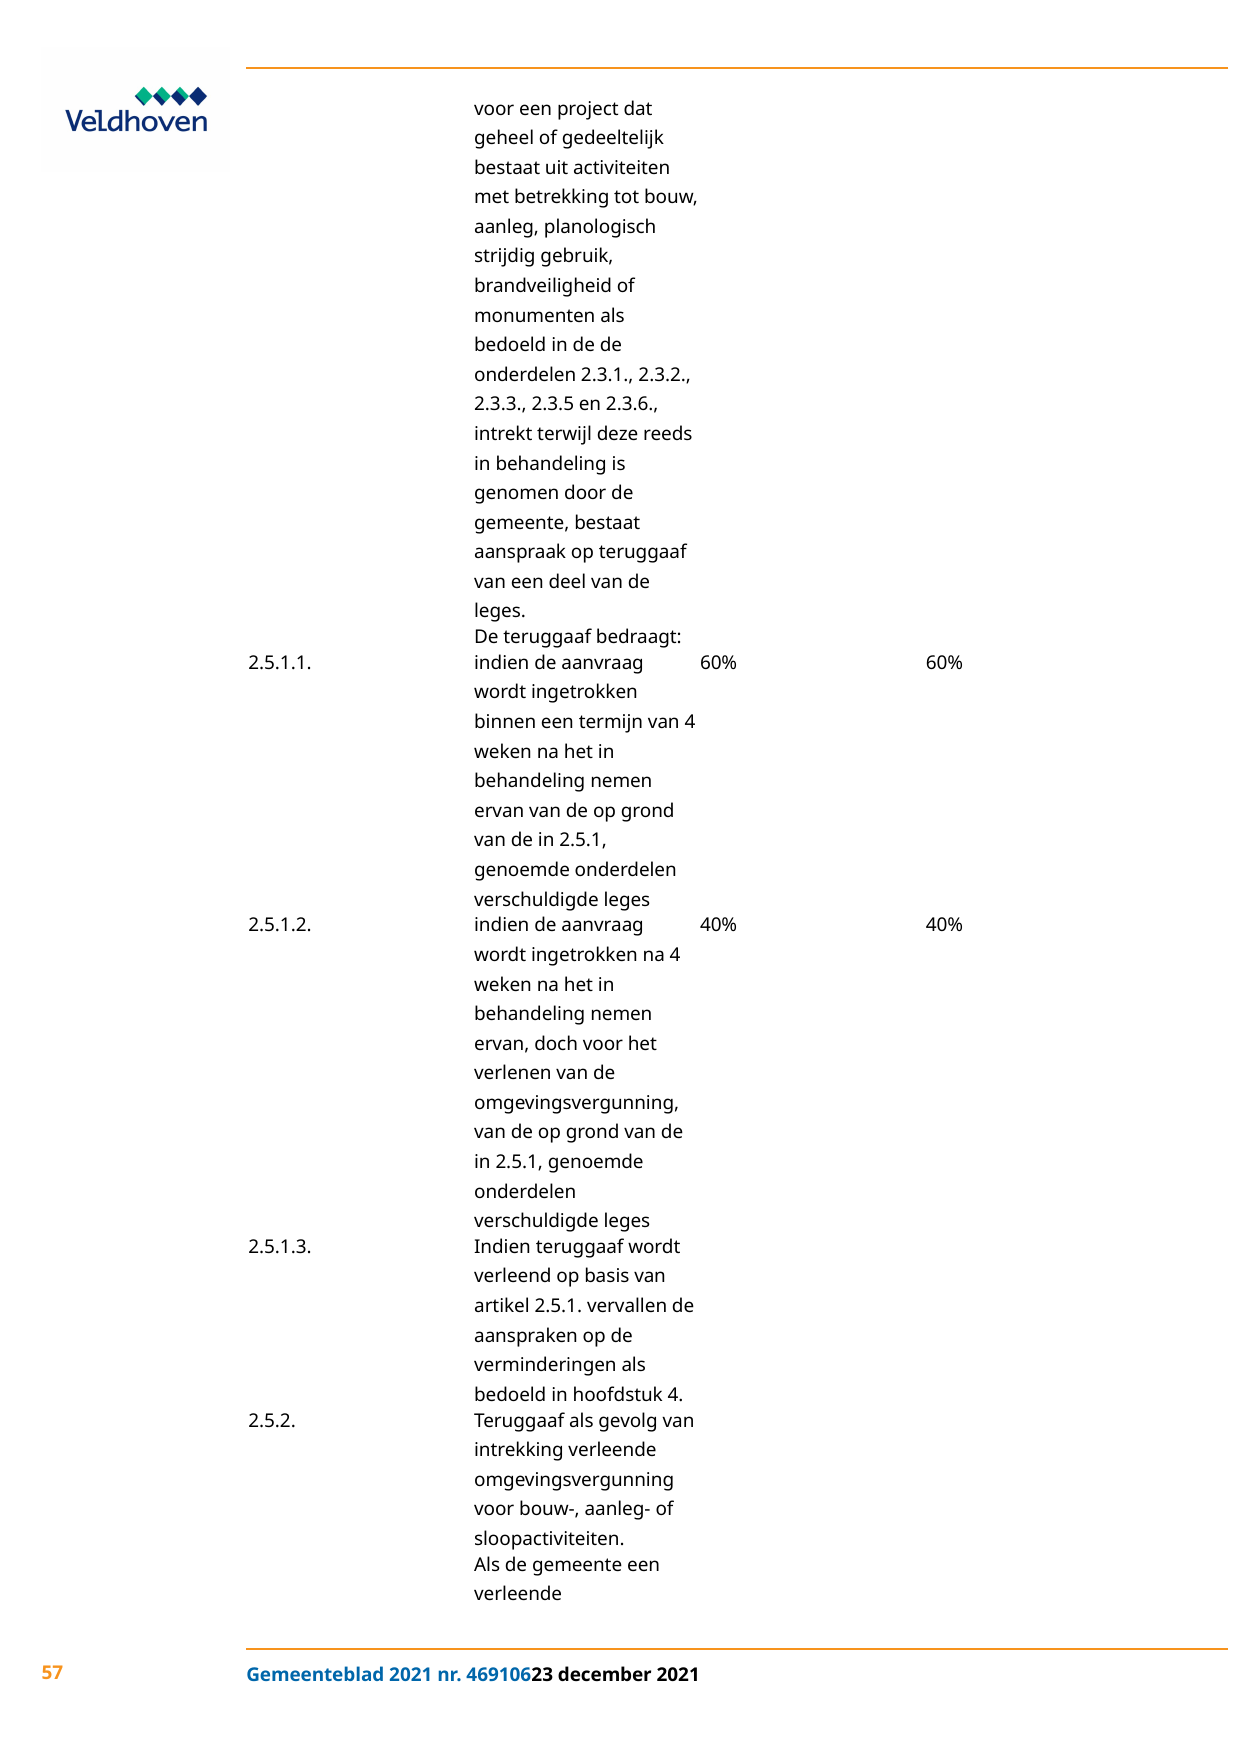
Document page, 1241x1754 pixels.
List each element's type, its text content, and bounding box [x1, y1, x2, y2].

table_cell [700, 1233, 926, 1407]
picture [41, 47, 231, 172]
table_cell 2.5.1.2. [248, 912, 474, 1233]
table_cell Indien teruggaaf wordt verleend op basis van artikel 2.5.1. vervallen de aanspraken op de verminderingen als bedoeld in hoofdstuk 4. [474, 1233, 700, 1407]
table_cell 2.5.1.1. [248, 649, 474, 912]
table_cell 40% [700, 912, 926, 1233]
table_cell [700, 95, 926, 623]
table_cell 40% [926, 912, 1152, 1233]
table_cell Teruggaaf als gevolg van intrekking verleende omgevingsvergunning voor bouw-, aanleg- of sloopactiviteiten. [474, 1407, 700, 1551]
table_cell [700, 1407, 926, 1551]
table_cell 2.5.2. [248, 1407, 474, 1606]
table_cell [248, 95, 474, 623]
table_cell Als de gemeente een verleende [474, 1551, 700, 1606]
table_cell [700, 1551, 926, 1606]
table_cell De teruggaaf bedraagt: [474, 624, 700, 649]
table_cell 2.5.1.3. [248, 1233, 474, 1407]
table_cell [926, 1551, 1152, 1606]
table_cell [926, 95, 1152, 623]
table_cell voor een project dat geheel of gedeeltelijk bestaat uit activiteiten met betrekking tot bouw, aanleg, planologisch strijdig gebruik, brandveiligheid of monumenten als bedoeld in de de onderdelen 2.3.1., 2.3.2., 2.3.3., 2.3.5 en 2.3.6., intrekt terwijl deze reeds in behandeling is genomen door de gemeente, bestaat aanspraak op teruggaaf van een deel van de leges. [474, 95, 700, 623]
table_cell [700, 624, 926, 649]
table_cell 60% [926, 649, 1152, 912]
table_cell indien de aanvraag wordt ingetrokken binnen een termijn van 4 weken na het in behandeling nemen ervan van de op grond van de in 2.5.1, genoemde onderdelen verschuldigde leges [474, 649, 700, 912]
table_cell 60% [700, 649, 926, 912]
table_cell [248, 624, 474, 649]
table_cell [926, 624, 1152, 649]
table_cell [926, 1233, 1152, 1407]
table_cell [926, 1407, 1152, 1551]
table_cell indien de aanvraag wordt ingetrokken na 4 weken na het in behandeling nemen ervan, doch voor het verlenen van de omgevingsvergunning, van de op grond van de in 2.5.1, genoemde onderdelen verschuldigde leges [474, 912, 700, 1233]
